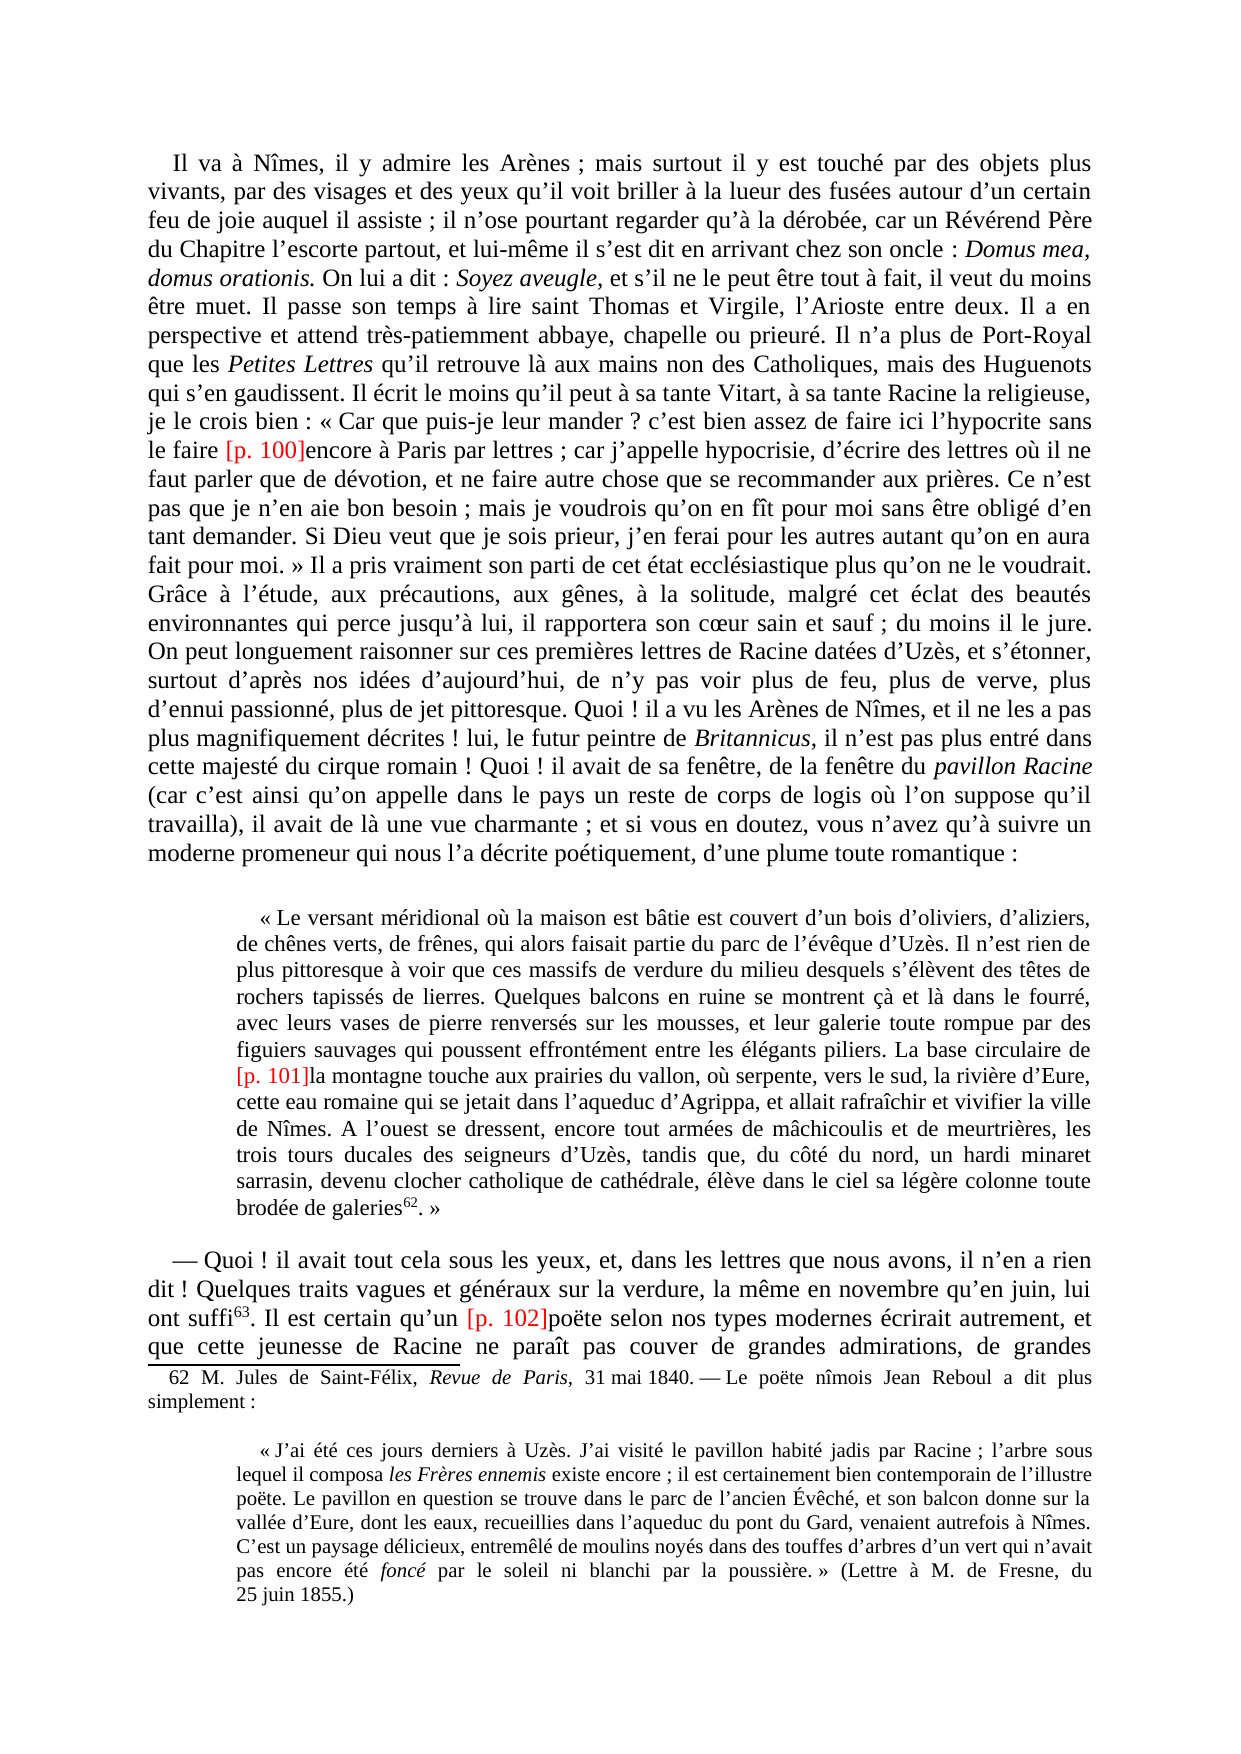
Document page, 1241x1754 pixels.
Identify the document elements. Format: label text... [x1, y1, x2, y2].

text « Le versant méridional où la maison est bâtie est couvert d’un bois d’oliviers, d’aliziers, de chênes verts, de frênes, qui alors faisait partie du parc de l’évêque d’Uzès. Il n’est rien de plus pittoresque à voir que ces massifs de verdure du milieu desquels s’élèvent des têtes de rochers tapissés de lierres. Quelques balcons en ruine se montrent çà et là dans le fourré, avec leurs vases de pierre renversés sur les mousses, et leur galerie toute rompue par des figuiers sauvages qui poussent effrontément entre les élégants piliers. La base circulaire de [p. 101]la montagne touche aux prairies du vallon, où serpente, vers le sud, la rivière d’Eure, cette eau romaine qui se jetait dans l’aqueduc d’Agrippa, et allait rafraîchir et vivifier la ville de Nîmes. A l’ouest se dressent, encore tout armées de mâchicoulis et de meurtrières, les trois tours ducales des seigneurs d’Uzès, tandis que, du côté du nord, un hardi minaret sarrasin, devenu clocher catholique de cathédrale, élève dans le ciel sa légère colonne toute brodée de galeries. » [236, 904, 1093, 1220]
text « J’ai été ces jours derniers à Uzès. J’ai visité le pavillon habité jadis par Racine ; l’arbre sous lequel il composa les Frères ennemis existe encore ; il est certainement bien contemporain de l’illustre poëte. Le pavillon en question se trouve dans le parc de l’ancien Évêché, et son balcon donne sur la vallée d’Eure, dont les eaux, recueillies dans l’aqueduc du pont du Gard, venaient autrefois à Nîmes. C’est un paysage délicieux, entremêlé de moulins noyés dans des touffes d’arbres d’un vert qui n’avait pas encore été foncé par le soleil ni blanchi par la poussière. » (Lettre à M. de Fresne, du 25 juin 1855.) [236, 1438, 1093, 1606]
text M. Jules de Saint-Félix, Revue de Paris, 31 mai 1840. — Le poëte nîmois Jean Reboul a dit plus simplement : [148, 1365, 1093, 1413]
text — Quoi ! il avait tout cela sous les yeux, et, dans les lettres que nous avons, il n’en a rien dit ! Quelques traits vagues et généraux sur la verdure, la même en novembre qu’en juin, lui ont suffi. Il est certain qu’un [p. 102]poëte selon nos types modernes écrirait autrement, et que cette jeunesse de Racine ne paraît pas couver de grandes admirations, de grandes [148, 1245, 1093, 1360]
text Il va à Nîmes, il y admire les Arènes ; mais surtout il y est touché par des objets plus vivants, par des visages et des yeux qu’il voit briller à la lueur des fusées autour d’un certain feu de joie auquel il assiste ; il n’ose pourtant regarder qu’à la dérobée, car un Révérend Père du Chapitre l’escorte partout, et lui-même il s’est dit en arrivant chez son oncle : Domus mea, domus orationis. On lui a dit : Soyez aveugle, et s’il ne le peut être tout à fait, il veut du moins être muet. Il passe son temps à lire saint Thomas et Virgile, l’Arioste entre deux. Il a en perspective et attend très-patiemment abbaye, chapelle ou prieuré. Il n’a plus de Port-Royal que les Petites Lettres qu’il retrouve là aux mains non des Catholiques, mais des Huguenots qui s’en gaudissent. Il écrit le moins qu’il peut à sa tante Vitart, à sa tante Racine la religieuse, je le crois bien : « Car que puis-je leur mander ? c’est bien assez de faire ici l’hypocrite sans le faire [p. 100]encore à Paris par lettres ; car j’appelle hypocrisie, d’écrire des lettres où il ne faut parler que de dévotion, et ne faire autre chose que se recommander aux prières. Ce n’est pas que je n’en aie bon besoin ; mais je voudrois qu’on en fît pour moi sans être obligé d’en tant demander. Si Dieu veut que je sois prieur, j’en ferai pour les autres autant qu’on en aura fait pour moi. » Il a pris vraiment son parti de cet état ecclésiastique plus qu’on ne le voudrait. Grâce à l’étude, aux précautions, aux gênes, à la solitude, malgré cet éclat des beautés environnantes qui perce jusqu’à lui, il rapportera son cœur sain et sauf ; du moins il le jure. On peut longuement raisonner sur ces premières lettres de Racine datées d’Uzès, et s’étonner, surtout d’après nos idées d’aujourd’hui, de n’y pas voir plus de feu, plus de verve, plus d’ennui passionné, plus de jet pittoresque. Quoi ! il a vu les Arènes de Nîmes, et il ne les a pas plus magnifiquement décrites ! lui, le futur peintre de Britannicus, il n’est pas plus entré dans cette majesté du cirque romain ! Quoi ! il avait de sa fenêtre, de la fenêtre du pavillon Racine (car c’est ainsi qu’on appelle dans le pays un reste de corps de logis où l’on suppose qu’il travailla), il avait de là une vue charmante ; et si vous en doutez, vous n’avez qu’à suivre un moderne promeneur qui nous l’a décrite poétiquement, d’une plume toute romantique : [148, 148, 1093, 866]
